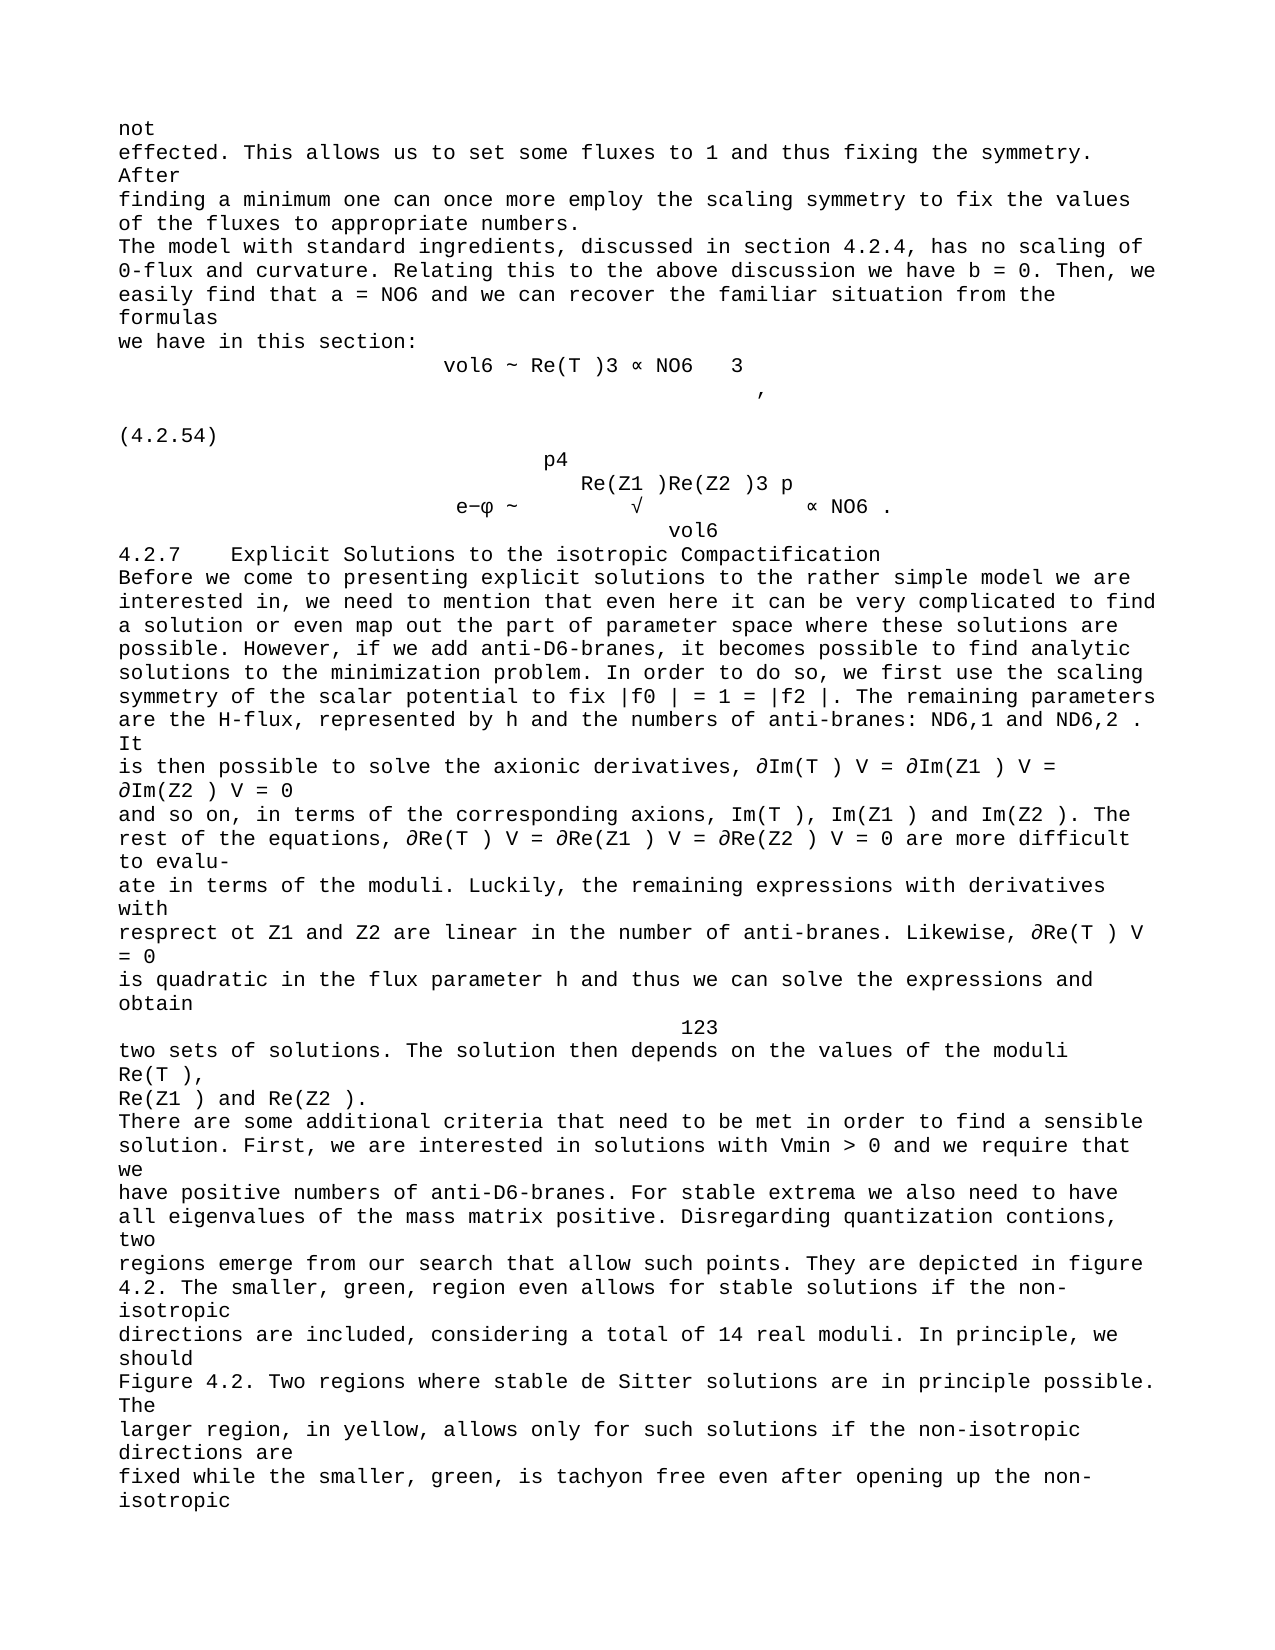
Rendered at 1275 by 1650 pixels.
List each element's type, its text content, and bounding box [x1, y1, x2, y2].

text Re(Z1 )Re(Z2 )3 p [118, 473, 1157, 496]
text of the fluxes to appropriate numbers. [118, 213, 1157, 236]
text e−φ ∼ √ ∝ NO6 . [118, 496, 1157, 520]
text solution. First, we are interested in solutions with Vmin > 0 and we require that we [118, 1135, 1157, 1182]
text not [118, 118, 1157, 142]
text directions are included, considering a total of 14 real moduli. In principle, we should [118, 1324, 1157, 1371]
text a solution or even map out the part of parameter space where these solutions are [118, 615, 1157, 638]
text fixed while the smaller, green, is tachyon free even after opening up the non-isotropic [118, 1466, 1157, 1513]
text Before we come to presenting explicit solutions to the rather simple model we are [118, 567, 1157, 591]
text larger region, in yellow, allows only for such solutions if the non-isotropic directions are [118, 1419, 1157, 1466]
text ate in terms of the moduli. Luckily, the remaining expressions with derivatives with [118, 875, 1157, 922]
text all eigenvalues of the mass matrix positive. Disregarding quantization contions, two [118, 1206, 1157, 1253]
text easily find that a = NO6 and we can recover the familiar situation from the formulas [118, 284, 1157, 331]
text we have in this section: [118, 331, 1157, 354]
text Figure 4.2. Two regions where stable de Sitter solutions are in principle possible. The [118, 1371, 1157, 1419]
text There are some additional criteria that need to be met in order to find a sensible [118, 1111, 1157, 1135]
text and so on, in terms of the corresponding axions, Im(T ), Im(Z1 ) and Im(Z2 ). The [118, 804, 1157, 827]
text finding a minimum one can once more employ the scaling symmetry to fix the values [118, 189, 1157, 213]
text two sets of solutions. The solution then depends on the values of the moduli Re(T ), [118, 1040, 1157, 1088]
text is then possible to solve the axionic derivatives, ∂Im(T ) V = ∂Im(Z1 ) V = ∂Im(Z2 ) V = 0 [118, 757, 1157, 804]
text Re(Z1 ) and Re(Z2 ). [118, 1088, 1157, 1111]
text p4 [118, 449, 1157, 473]
text vol6 [118, 520, 1157, 544]
text 4.2. The smaller, green, region even allows for stable solutions if the non-isotropic [118, 1277, 1157, 1324]
text vol6 ∼ Re(T )3 ∝ NO6 3 [118, 354, 1157, 378]
text rest of the equations, ∂Re(T ) V = ∂Re(Z1 ) V = ∂Re(Z2 ) V = 0 are more difficult to evalu- [118, 827, 1157, 875]
text The model with standard ingredients, discussed in section 4.2.4, has no scaling of [118, 236, 1157, 260]
text resprect ot Z1 and Z2 are linear in the number of anti-branes. Likewise, ∂Re(T ) V = 0 [118, 922, 1157, 969]
text is quadratic in the flux parameter h and thus we can solve the expressions and obtain [118, 969, 1157, 1017]
text 4.2.7 Explicit Solutions to the isotropic Compactification [118, 544, 1157, 567]
text , [118, 378, 1157, 402]
text symmetry of the scalar potential to fix |f0 | = 1 = |f2 |. The remaining parameters [118, 686, 1157, 709]
text are the H-flux, represented by h and the numbers of anti-branes: ND6,1 and ND6,2 . It [118, 709, 1157, 757]
text have positive numbers of anti-D6-branes. For stable extrema we also need to have [118, 1182, 1157, 1206]
text solutions to the minimization problem. In order to do so, we first use the scaling [118, 662, 1157, 686]
text regions emerge from our search that allow such points. They are depicted in figure [118, 1253, 1157, 1277]
text interested in, we need to mention that even here it can be very complicated to find [118, 591, 1157, 615]
text (4.2.54) [118, 402, 1157, 449]
text possible. However, if we add anti-D6-branes, it becomes possible to find analytic [118, 638, 1157, 662]
text effected. This allows us to set some fluxes to 1 and thus fixing the symmetry. After [118, 142, 1157, 189]
text 0-flux and curvature. Relating this to the above discussion we have b = 0. Then, we [118, 260, 1157, 284]
text 123 [118, 1017, 1157, 1040]
